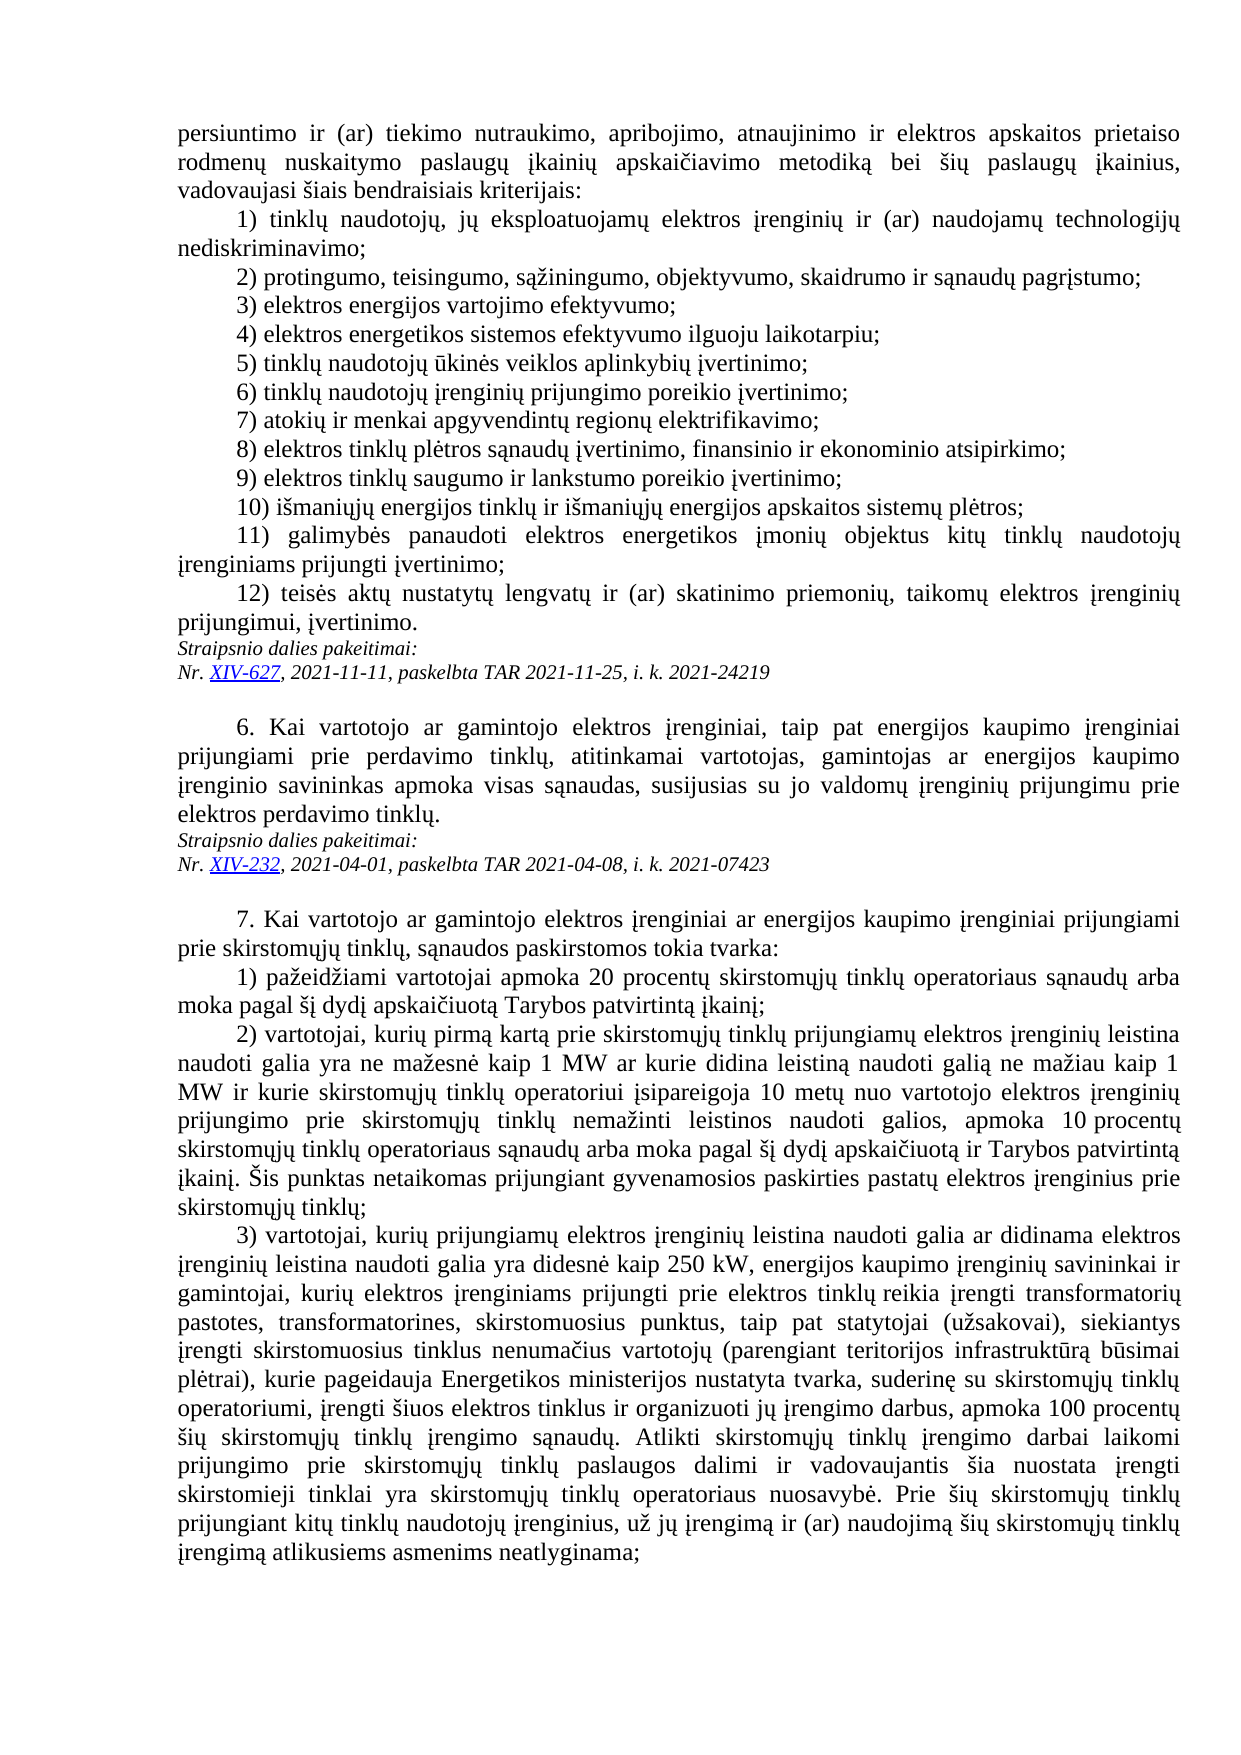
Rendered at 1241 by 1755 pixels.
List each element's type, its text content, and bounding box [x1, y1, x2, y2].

text 8) elektros tinklų plėtros sąnaudų įvertinimo, finansinio ir ekonominio atsipirkimo; [177, 434, 1181, 463]
text 10) išmaniųjų energijos tinklų ir išmaniųjų energijos apskaitos sistemų plėtros; [177, 492, 1181, 521]
text 11) galimybės panaudoti elektros energetikos įmonių objektus kitų tinklų naudotojų įrenginiams prijungti įvertinimo; [177, 521, 1181, 578]
text 3) vartotojai, kurių prijungiamų elektros įrenginių leistina naudoti galia ar didinama elektros įrenginių leistina naudoti galia yra didesnė kaip 250 kW, energijos kaupimo įrenginių savininkai ir gamintojai, kurių elektros įrenginiams prijungti prie elektros tinklų reikia įrengti transformatorių pastotes, transformatorines, skirstomuosius punktus, taip pat statytojai (užsakovai), siekiantys įrengti skirstomuosius tinklus nenumačius vartotojų (parengiant teritorijos infrastruktūrą būsimai plėtrai), kurie pageidauja Energetikos ministerijos nustatyta tvarka, suderinę su skirstomųjų tinklų operatoriumi, įrengti šiuos elektros tinklus ir organizuoti jų įrengimo darbus, apmoka 100 procentų šių skirstomųjų tinklų įrengimo sąnaudų. Atlikti skirstomųjų tinklų įrengimo darbai laikomi prijungimo prie skirstomųjų tinklų paslaugos dalimi ir vadovaujantis šia nuostata įrengti skirstomieji tinklai yra skirstomųjų tinklų operatoriaus nuosavybė. Prie šių skirstomųjų tinklų prijungiant kitų tinklų naudotojų įrenginius, už jų įrengimą ir (ar) naudojimą šių skirstomųjų tinklų įrengimą atlikusiems asmenims neatlyginama; [177, 1221, 1181, 1566]
text 2) protingumo, teisingumo, sąžiningumo, objektyvumo, skaidrumo ir sąnaudų pagrįstumo; [177, 262, 1181, 291]
text 3) elektros energijos vartojimo efektyvumo; [177, 291, 1181, 319]
text Nr. XIV-627, 2021-11-11, paskelbta TAR 2021-11-25, i. k. 2021-24219 [177, 660, 1181, 684]
text 6. Kai vartotojo ar gamintojo elektros įrenginiai, taip pat energijos kaupimo įrenginiai prijungiami prie perdavimo tinklų, atitinkamai vartotojas, gamintojas ar energijos kaupimo įrenginio savininkas apmoka visas sąnaudas, susijusias su jo valdomų įrenginių prijungimu prie elektros perdavimo tinklų. [177, 712, 1181, 827]
text 4) elektros energetikos sistemos efektyvumo ilguoju laikotarpiu; [177, 319, 1181, 348]
text 5) tinklų naudotojų ūkinės veiklos aplinkybių įvertinimo; [177, 348, 1181, 377]
text persiuntimo ir (ar) tiekimo nutraukimo, apribojimo, atnaujinimo ir elektros apskaitos prietaiso rodmenų nuskaitymo paslaugų įkainių apskaičiavimo metodiką bei šių paslaugų įkainius, vadovaujasi šiais bendraisiais kriterijais: [177, 118, 1181, 204]
text 1) pažeidžiami vartotojai apmoka 20 procentų skirstomųjų tinklų operatoriaus sąnaudų arba moka pagal šį dydį apskaičiuotą Tarybos patvirtintą įkainį; [177, 962, 1181, 1019]
text 9) elektros tinklų saugumo ir lankstumo poreikio įvertinimo; [177, 463, 1181, 492]
text 6) tinklų naudotojų įrenginių prijungimo poreikio įvertinimo; [177, 377, 1181, 406]
text 7) atokių ir menkai apgyvendintų regionų elektrifikavimo; [177, 406, 1181, 434]
text 1) tinklų naudotojų, jų eksploatuojamų elektros įrenginių ir (ar) naudojamų technologijų nediskriminavimo; [177, 204, 1181, 262]
text Straipsnio dalies pakeitimai: [177, 827, 1181, 852]
text 7. Kai vartotojo ar gamintojo elektros įrenginiai ar energijos kaupimo įrenginiai prijungiami prie skirstomųjų tinklų, sąnaudos paskirstomos tokia tvarka: [177, 904, 1181, 962]
text Straipsnio dalies pakeitimai: [177, 636, 1181, 660]
text 2) vartotojai, kurių pirmą kartą prie skirstomųjų tinklų prijungiamų elektros įrenginių leistina naudoti galia yra ne mažesnė kaip 1 MW ar kurie didina leistiną naudoti galią ne mažiau kaip 1 MW ir kurie skirstomųjų tinklų operatoriui įsipareigoja 10 metų nuo vartotojo elektros įrenginių prijungimo prie skirstomųjų tinklų nemažinti leistinos naudoti galios, apmoka 10 procentų skirstomųjų tinklų operatoriaus sąnaudų arba moka pagal šį dydį apskaičiuotą ir Tarybos patvirtintą įkainį. Šis punktas netaikomas prijungiant gyvenamosios paskirties pastatų elektros įrenginius prie skirstomųjų tinklų; [177, 1019, 1181, 1221]
text 12) teisės aktų nustatytų lengvatų ir (ar) skatinimo priemonių, taikomų elektros įrenginių prijungimui, įvertinimo. [177, 578, 1181, 636]
text Nr. XIV-232, 2021-04-01, paskelbta TAR 2021-04-08, i. k. 2021-07423 [177, 852, 1181, 876]
